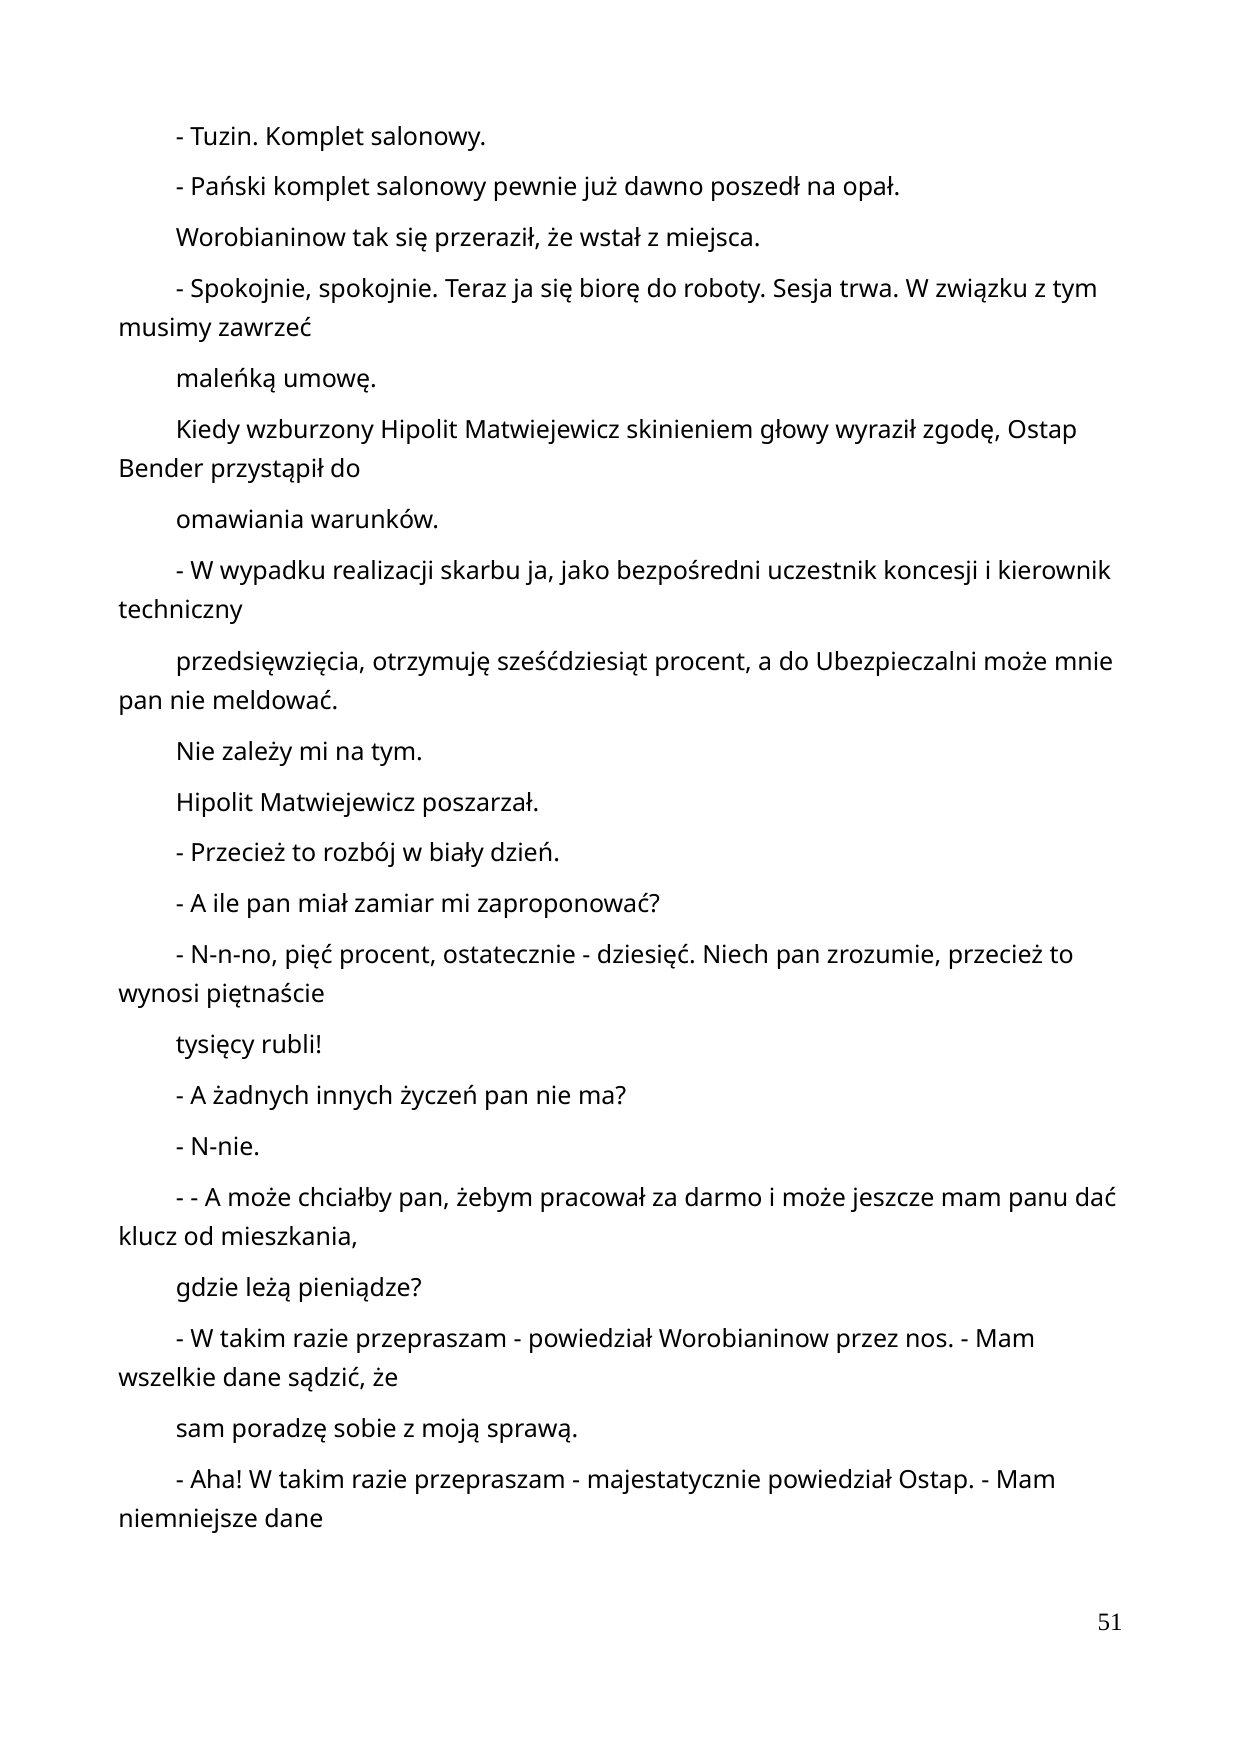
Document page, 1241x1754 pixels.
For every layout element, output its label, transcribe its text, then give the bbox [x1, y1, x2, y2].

text - Spokojnie, spokojnie. Teraz ja się biorę do roboty. Sesja trwa. W związku z tym musimy zawrzeć [118, 271, 1122, 344]
text - A żadnych innych życzeń pan nie ma? [118, 1078, 1122, 1112]
text Worobianinow tak się przeraził, że wstał z miejsca. [118, 220, 1122, 254]
text tysięcy rubli! [118, 1027, 1122, 1061]
text - Przecież to rozbój w biały dzień. [118, 835, 1122, 869]
text Nie zależy mi na tym. [118, 733, 1122, 767]
text przedsięwzięcia, otrzymuję sześćdziesiąt procent, a do Ubezpieczalni może mnie pan nie meldować. [118, 643, 1122, 716]
text gdzie leżą pieniądze? [118, 1270, 1122, 1304]
text Kiedy wzburzony Hipolit Matwiejewicz skinieniem głowy wyraził zgodę, Ostap Bender przystąpił do [118, 412, 1122, 485]
text - Pański komplet salonowy pewnie już dawno poszedł na opał. [118, 169, 1122, 203]
text Hipolit Matwiejewicz poszarzał. [118, 784, 1122, 818]
text sam poradzę sobie z moją sprawą. [118, 1411, 1122, 1445]
text omawiania warunków. [118, 502, 1122, 536]
text maleńką umowę. [118, 361, 1122, 395]
text - Tuzin. Komplet salonowy. [118, 118, 1122, 152]
text - W takim razie przepraszam - powiedział Worobianinow przez nos. - Mam wszelkie dane sądzić, że [118, 1321, 1122, 1394]
text - A ile pan miał zamiar mi zaproponować? [118, 886, 1122, 920]
text - - A może chciałby pan, żebym pracował za darmo i może jeszcze mam panu dać klucz od mieszkania, [118, 1180, 1122, 1253]
text - N-n-no, pięć procent, ostatecznie - dziesięć. Niech pan zrozumie, przecież to wynosi piętnaście [118, 937, 1122, 1010]
text - Aha! W takim razie przepraszam - majestatycznie powiedział Ostap. - Mam niemniejsze dane [118, 1462, 1122, 1535]
text - N-nie. [118, 1129, 1122, 1163]
text - W wypadku realizacji skarbu ja, jako bezpośredni uczestnik koncesji i kierownik techniczny [118, 553, 1122, 626]
